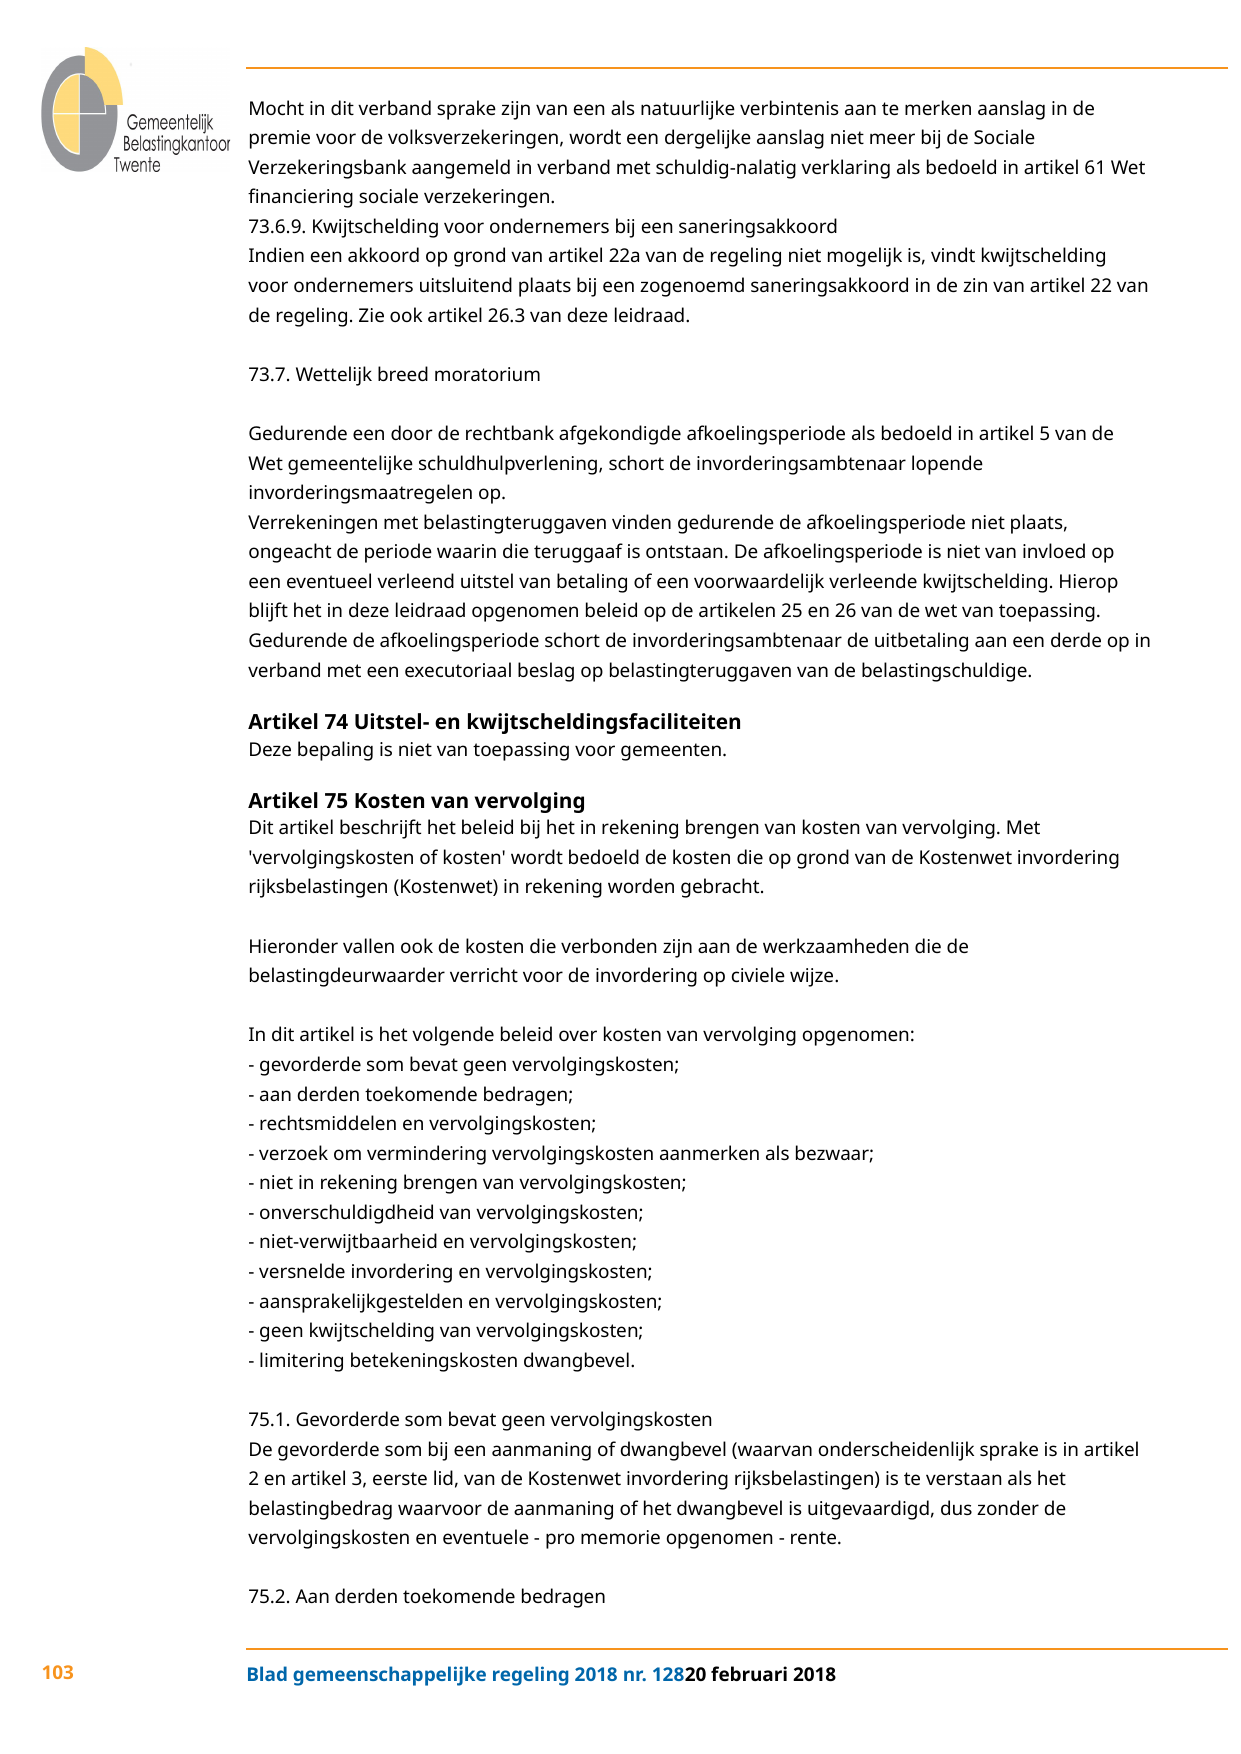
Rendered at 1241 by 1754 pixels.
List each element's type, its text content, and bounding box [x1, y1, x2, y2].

text De gevorderde som bij een aanmaning of dwangbevel (waarvan onderscheidenlijk sprake is in artikel 2 en artikel 3, eerste lid, van de Kostenwet invordering rijksbelastingen) is te verstaan als het belastingbedrag waarvoor de aanmaning of het dwangbevel is uitgevaardigd, dus zonder de vervolgingskosten en eventuele - pro memorie opgenomen - rente. [248, 1436, 1152, 1550]
text - aansprakelijkgestelden en vervolgingskosten; [248, 1288, 1152, 1314]
text - aan derden toekomende bedragen; [248, 1081, 1152, 1107]
text 73.7. Wettelijk breed moratorium [248, 361, 1152, 387]
text - niet in rekening brengen van vervolgingskosten; [248, 1169, 1152, 1195]
text - limitering betekeningskosten dwangbevel. [248, 1347, 1152, 1373]
text 75.2. Aan derden toekomende bedragen [248, 1584, 1152, 1609]
text Gedurende een door de rechtbank afgekondigde afkoelingsperiode als bedoeld in artikel 5 van de Wet gemeentelijke schuldhulpverlening, schort de invorderingsambtenaar lopende invorderingsmaatregelen op. [248, 420, 1152, 505]
text 75.1. Gevorderde som bevat geen vervolgingskosten [248, 1406, 1152, 1432]
text - rechtsmiddelen en vervolgingskosten; [248, 1110, 1152, 1136]
text - niet-verwijtbaarheid en vervolgingskosten; [248, 1229, 1152, 1254]
text - geen kwijtschelding van vervolgingskosten; [248, 1317, 1152, 1343]
text Deze bepaling is niet van toepassing voor gemeenten. [248, 736, 1152, 761]
text Hieronder vallen ook de kosten die verbonden zijn aan de werkzaamheden die de belastingdeurwaarder verricht voor de invordering op civiele wijze. [248, 933, 1152, 988]
text Artikel 74 Uitstel- en kwijtscheldingsfaciliteiten [248, 707, 1152, 736]
text - versnelde invordering en vervolgingskosten; [248, 1258, 1152, 1284]
text Artikel 75 Kosten van vervolging [248, 786, 1152, 814]
text Indien een akkoord op grond van artikel 22a van de regeling niet mogelijk is, vindt kwijtschelding voor ondernemers uitsluitend plaats bij een zogenoemd saneringsakkoord in de zin van artikel 22 van de regeling. Zie ook artikel 26.3 van deze leidraad. [248, 243, 1152, 328]
text - onverschuldigdheid van vervolgingskosten; [248, 1199, 1152, 1225]
text Verrekeningen met belastingteruggaven vinden gedurende de afkoelingsperiode niet plaats, ongeacht de periode waarin die teruggaaf is ontstaan. De afkoelingsperiode is niet van invloed op een eventueel verleend uitstel van betaling of een voorwaardelijk verleende kwijtschelding. Hierop blijft het in deze leidraad opgenomen beleid op de artikelen 25 en 26 van de wet van toepassing. Gedurende de afkoelingsperiode schort de invorderingsambtenaar de uitbetaling aan een derde op in verband met een executoriaal beslag op belastingteruggaven van de belastingschuldige. [248, 509, 1152, 683]
text In dit artikel is het volgende beleid over kosten van vervolging opgenomen: [248, 1022, 1152, 1047]
text Mocht in dit verband sprake zijn van een als natuurlijke verbintenis aan te merken aanslag in de premie voor de volksverzekeringen, wordt een dergelijke aanslag niet meer bij de Sociale Verzekeringsbank aangemeld in verband met schuldig-nalatig verklaring als bedoeld in artikel 61 Wet financiering sociale verzekeringen. [248, 95, 1152, 209]
text 73.6.9. Kwijtschelding voor ondernemers bij een saneringsakkoord [248, 213, 1152, 239]
text - verzoek om vermindering vervolgingskosten aanmerken als bezwaar; [248, 1140, 1152, 1166]
text - gevorderde som bevat geen vervolgingskosten; [248, 1051, 1152, 1077]
picture [41, 47, 231, 172]
text Dit artikel beschrijft het beleid bij het in rekening brengen van kosten van vervolging. Met 'vervolgingskosten of kosten' wordt bedoeld de kosten die op grond van de Kostenwet invordering rijksbelastingen (Kostenwet) in rekening worden gebracht. [248, 814, 1152, 899]
